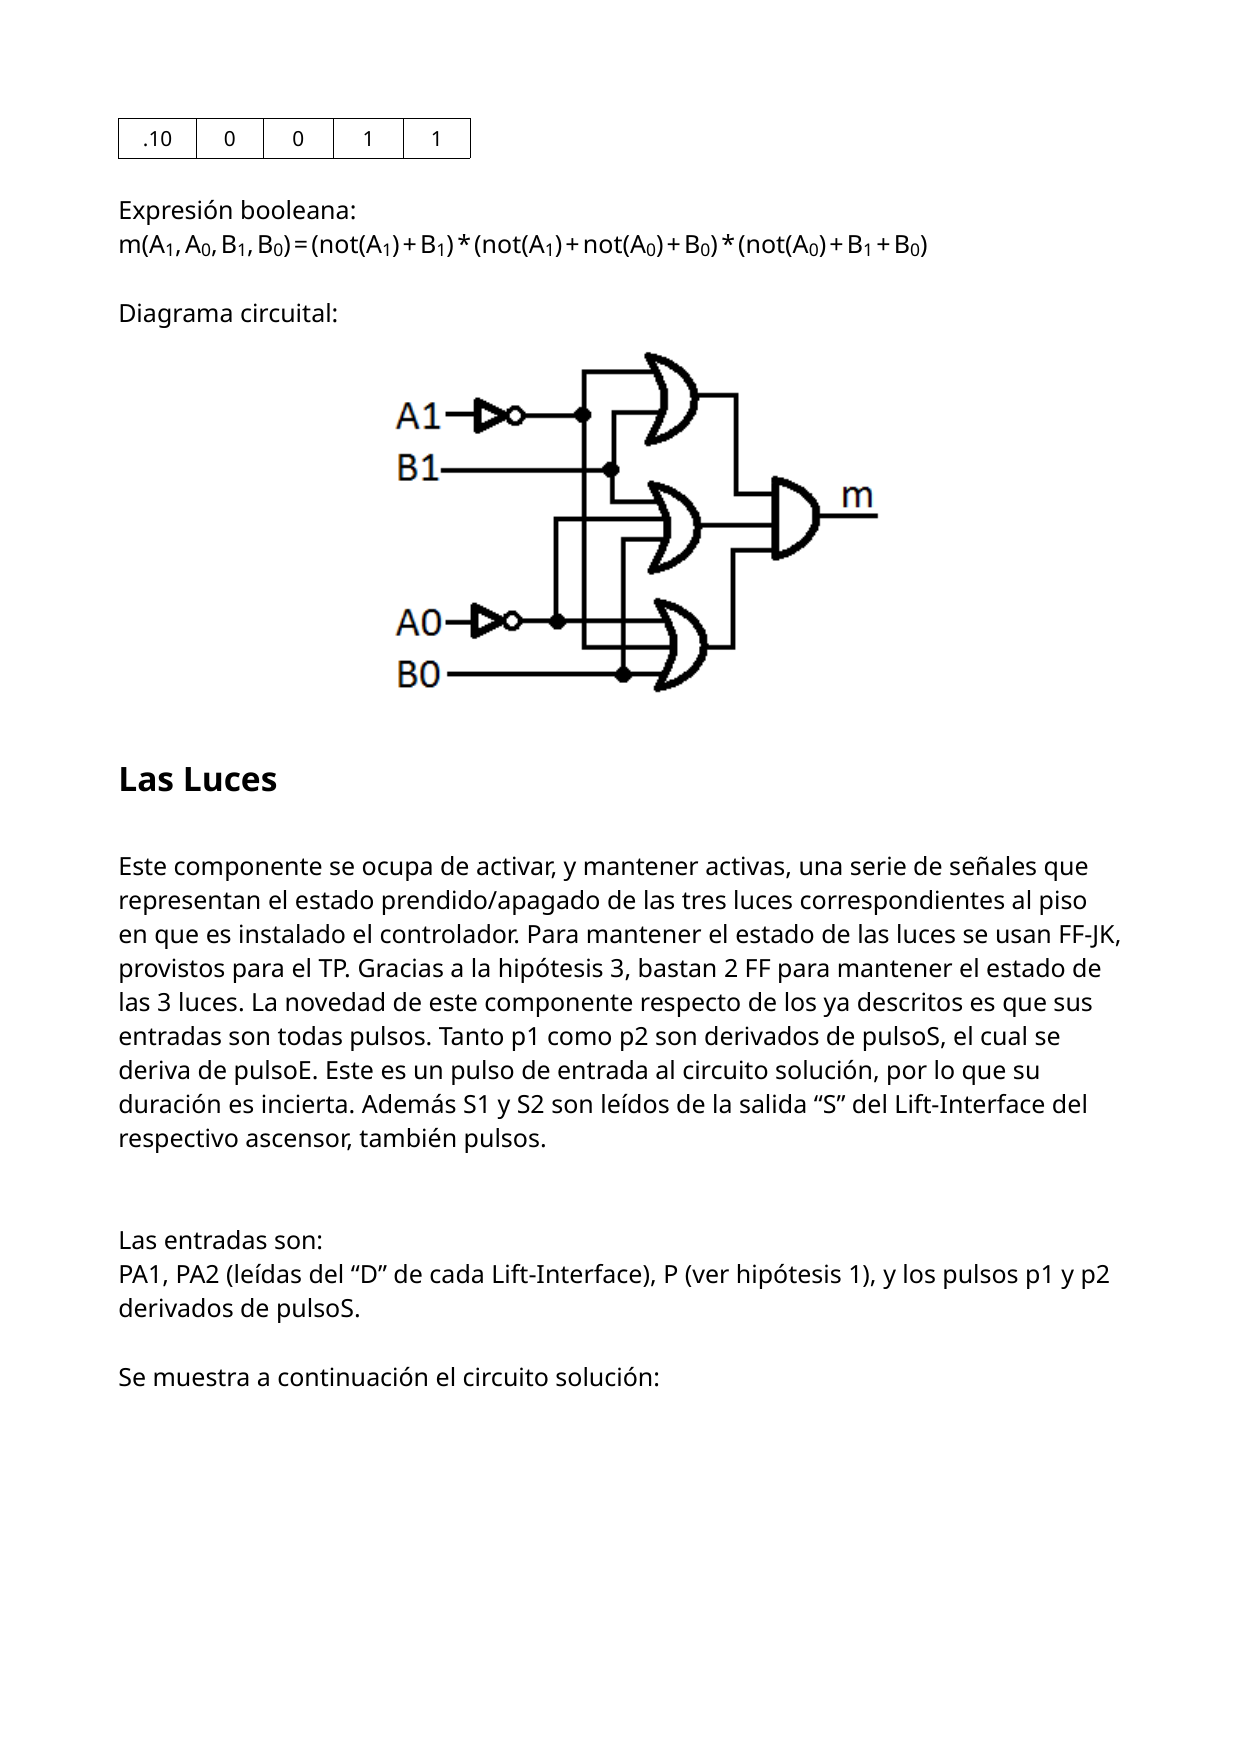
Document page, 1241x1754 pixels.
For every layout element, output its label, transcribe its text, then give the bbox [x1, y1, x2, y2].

text Diagrama circuital: [118, 296, 1122, 330]
text Expresión booleana: [118, 192, 1122, 226]
subtitle Las Luces [118, 756, 1122, 802]
table_cell 0 [197, 119, 263, 158]
table_cell 1 [334, 119, 403, 158]
text m(A1, A0, B1, B0) = (not(A1) + B1) * (not(A1) + not(A0) + B0) * (not(A0) + B1 + B0) [118, 226, 1122, 262]
text PA1, PA2 (leídas del “D” de cada Lift-Interface), P (ver hipótesis 1), y los pulsos p1 y p2 derivados de pulsoS. [118, 1257, 1122, 1325]
text Este componente se ocupa de activar, y mantener activas, una serie de señales que representan el estado prendido/apagado de las tres luces correspondientes al piso en que es instalado el controlador. Para mantener el estado de las luces se usan FF-JK, provistos para el TP. Gracias a la hipótesis 3, bastan 2 FF para mantener el estado de las 3 luces. La novedad de este componente respecto de los ya descritos es que sus entradas son todas pulsos. Tanto p1 como p2 son derivados de pulsoS, el cual se deriva de pulsoE. Este es un pulso de entrada al circuito solución, por lo que su duración es incierta. Además S1 y S2 son leídos de la salida “S” del Lift-Interface del respectivo ascensor, también pulsos. [118, 848, 1122, 1155]
table_cell 0 [264, 119, 333, 158]
text Se muestra a continuación el circuito solución: [118, 1359, 1122, 1393]
picture [355, 329, 885, 697]
text Las entradas son: [118, 1223, 1122, 1257]
table_cell 1 [404, 119, 470, 158]
table_cell .10 [119, 119, 196, 158]
